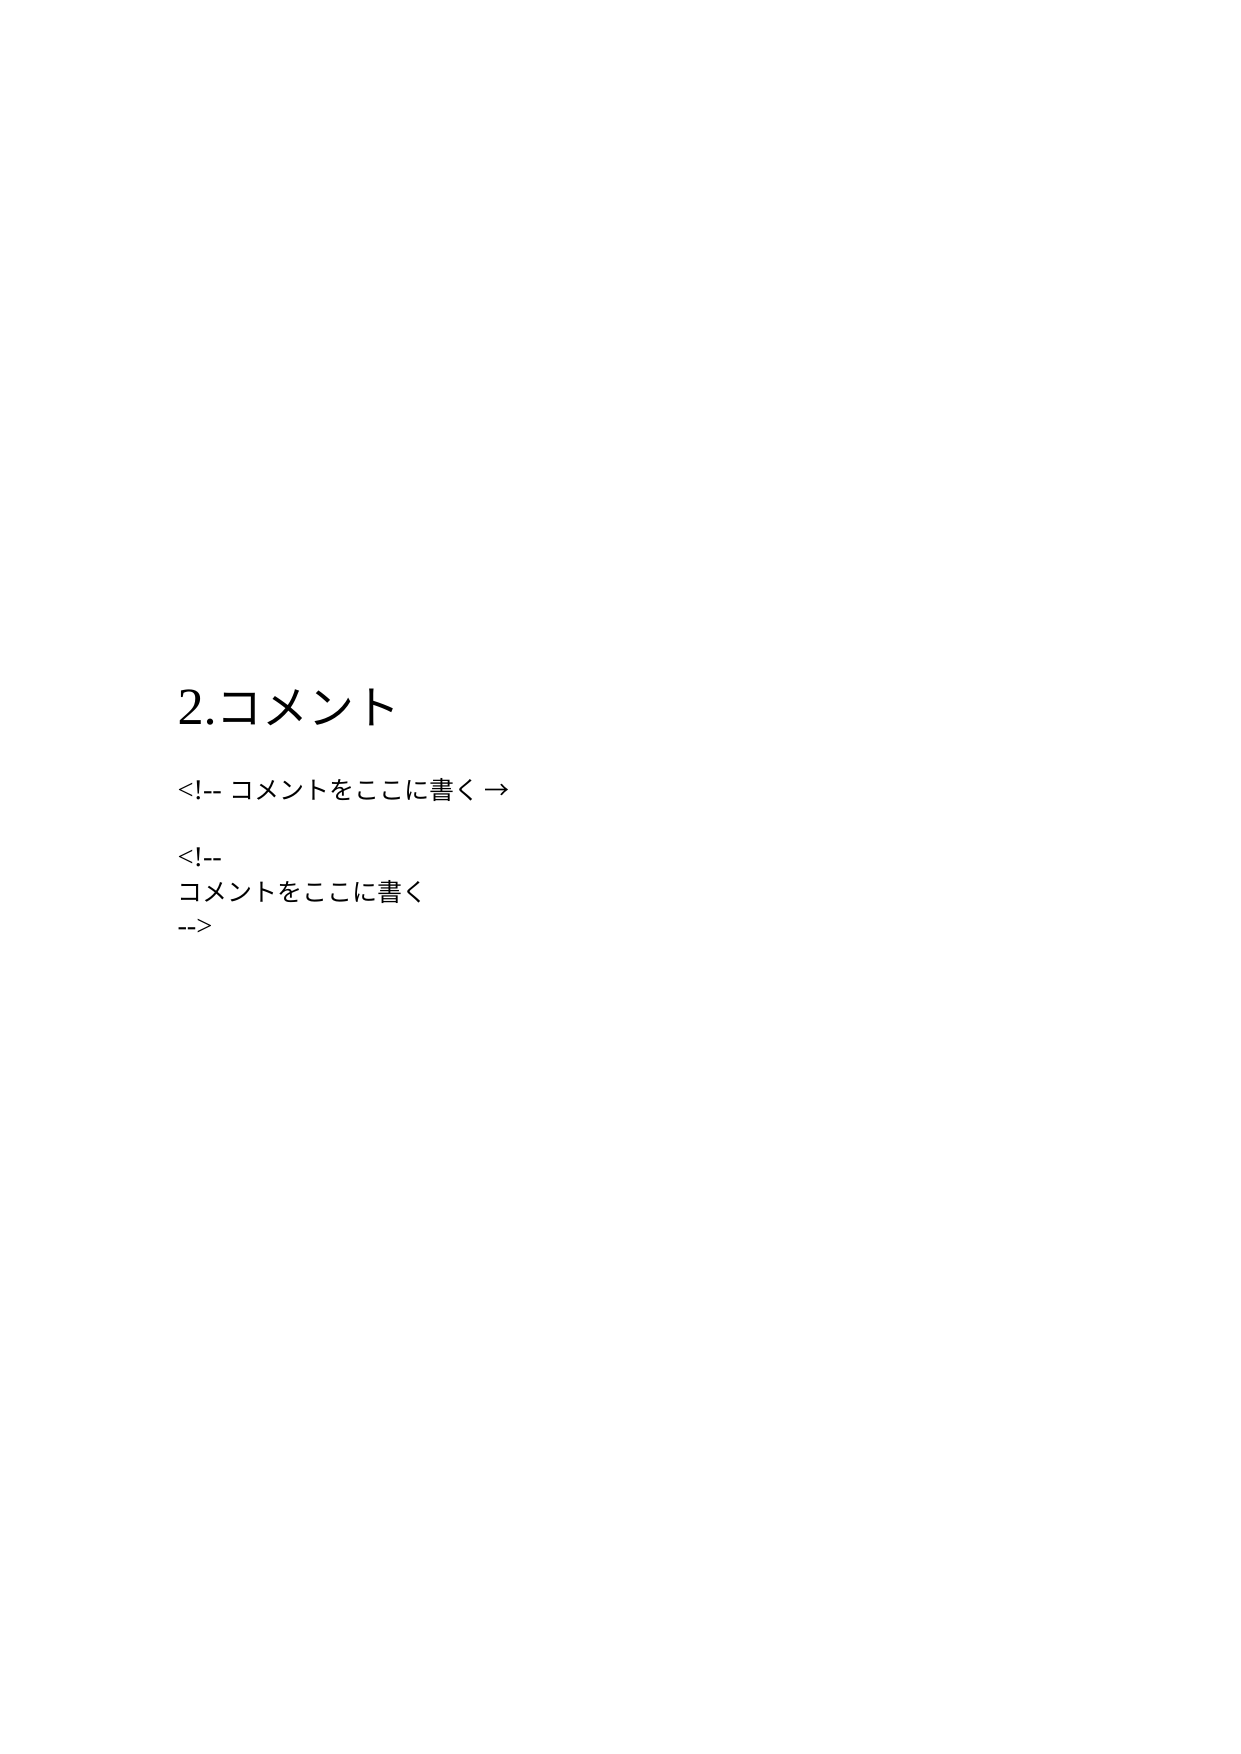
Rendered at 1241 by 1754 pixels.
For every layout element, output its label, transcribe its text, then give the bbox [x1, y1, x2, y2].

text 2.コメント [177, 671, 1063, 737]
text --> [177, 908, 1063, 941]
text <!-- [177, 839, 1063, 872]
text コメントをここに書く [177, 872, 1063, 908]
text <!-- コメントをここに書く → [177, 770, 1063, 806]
